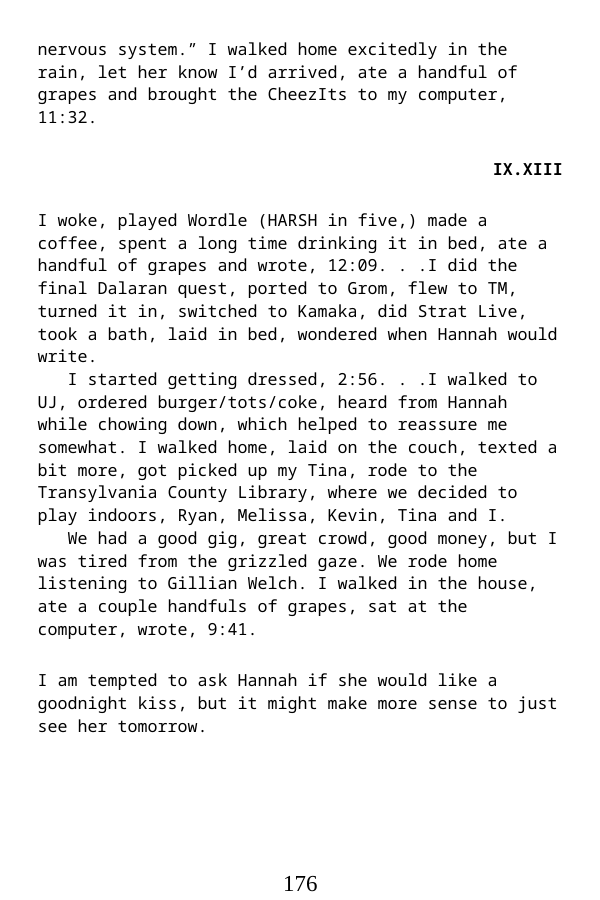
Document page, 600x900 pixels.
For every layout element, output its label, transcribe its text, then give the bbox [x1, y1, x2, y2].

text I started getting dressed, 2:56. . .I walked to UJ, ordered burger/tots/coke, heard from Hannah while chowing down, which helped to reassure me somewhat. I walked home, laid on the couch, texted a bit more, got picked up my Tina, rode to the Transylvania County Library, where we decided to play indoors, Ryan, Melissa, Kevin, Tina and I. [37, 367, 562, 526]
text IX.XIII [37, 157, 562, 180]
text nervous system.” I walked home excitedly in the rain, let her know I’d arrived, ate a handful of grapes and brought the CheezIts to my computer, 11:32. [37, 37, 562, 128]
text I woke, played Wordle (HARSH in five,) made a coffee, spent a long time drinking it in bed, ate a handful of grapes and wrote, 12:09. . .I did the final Dalaran quest, ported to Grom, flew to TM, turned it in, switched to Kamaka, did Strat Live, took a bath, laid in bed, wondered when Hannah would write. [37, 208, 562, 367]
text We had a good gig, great crowd, good money, but I was tired from the grizzled gaze. We rode home listening to Gillian Welch. I walked in the house, ate a couple handfuls of grapes, sat at the computer, wrote, 9:41. [37, 526, 562, 640]
text I am tempted to ask Hannah if she would like a goodnight kiss, but it might make more sense to just see her tomorrow. [37, 669, 562, 737]
